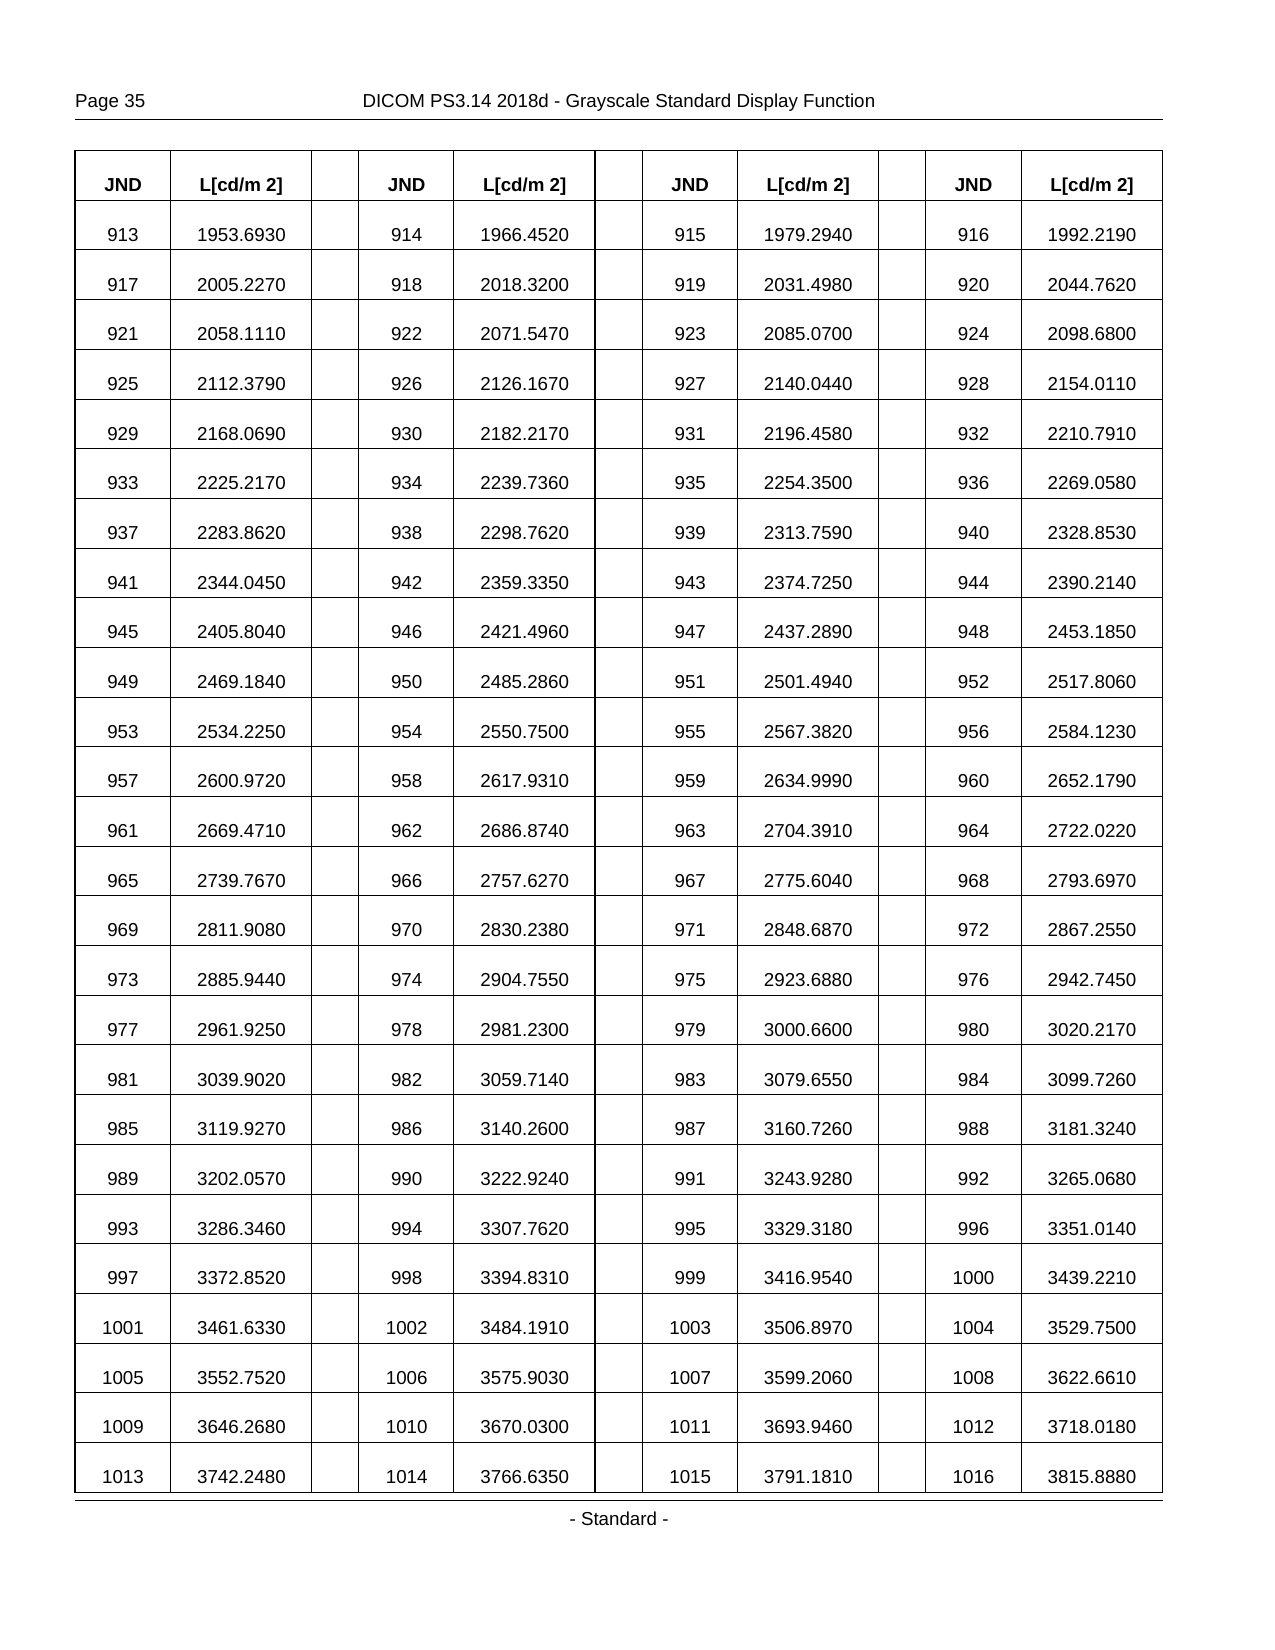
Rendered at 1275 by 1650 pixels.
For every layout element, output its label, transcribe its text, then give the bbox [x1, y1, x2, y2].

table_cell 2923.6880 [738, 946, 878, 995]
table_cell [596, 300, 642, 349]
table_cell [879, 847, 925, 895]
table_cell [596, 598, 642, 647]
table_cell 3372.8520 [171, 1244, 311, 1293]
table_cell 1010 [359, 1393, 453, 1442]
table_cell 2739.7670 [171, 847, 311, 895]
table_cell [879, 1443, 925, 1492]
table_cell [312, 797, 358, 846]
table_cell 1005 [76, 1344, 170, 1392]
table_cell [879, 449, 925, 498]
table_cell 2453.1850 [1022, 598, 1162, 647]
table_cell 989 [76, 1145, 170, 1193]
table_cell [596, 1145, 642, 1193]
table_cell 2390.2140 [1022, 549, 1162, 597]
table_cell 948 [926, 598, 1021, 647]
table_cell [596, 1045, 642, 1094]
table_cell 954 [359, 698, 453, 746]
table_cell 3506.8970 [738, 1294, 878, 1342]
table_cell 2182.2170 [454, 400, 594, 448]
table_cell [312, 1195, 358, 1243]
table_cell 3351.0140 [1022, 1195, 1162, 1243]
table_cell 924 [926, 300, 1021, 349]
table_cell 2154.0110 [1022, 350, 1162, 398]
table_cell 983 [643, 1045, 737, 1094]
table_cell 933 [76, 449, 170, 498]
table_cell 2534.2250 [171, 698, 311, 746]
table_header JND [926, 151, 1021, 200]
table_cell 958 [359, 747, 453, 796]
table_cell 2283.8620 [171, 499, 311, 547]
table_cell 1002 [359, 1294, 453, 1342]
table_cell [879, 1244, 925, 1293]
table_cell 2722.0220 [1022, 797, 1162, 846]
table_cell 955 [643, 698, 737, 746]
table_cell 2469.1840 [171, 648, 311, 697]
table_cell 3119.9270 [171, 1095, 311, 1144]
table_cell 3000.6600 [738, 996, 878, 1044]
table_cell 949 [76, 648, 170, 697]
table_cell 921 [76, 300, 170, 349]
table_cell 3791.1810 [738, 1443, 878, 1492]
table_cell 1014 [359, 1443, 453, 1492]
table_cell 2405.8040 [171, 598, 311, 647]
table_cell 946 [359, 598, 453, 647]
table_cell 3461.6330 [171, 1294, 311, 1342]
table_cell 2885.9440 [171, 946, 311, 995]
table_header JND [359, 151, 453, 200]
table_cell [879, 549, 925, 597]
table_cell [596, 1344, 642, 1392]
table_cell 2298.7620 [454, 499, 594, 547]
table_cell 1012 [926, 1393, 1021, 1442]
table_header L[cd/m 2] [738, 151, 878, 200]
table_cell 2867.2550 [1022, 896, 1162, 945]
table_cell 997 [76, 1244, 170, 1293]
table_cell 1004 [926, 1294, 1021, 1342]
table_cell 966 [359, 847, 453, 895]
table_cell 972 [926, 896, 1021, 945]
table_cell 956 [926, 698, 1021, 746]
table_cell 2793.6970 [1022, 847, 1162, 895]
table_cell 959 [643, 747, 737, 796]
table_header [312, 151, 358, 200]
table_cell 963 [643, 797, 737, 846]
table_cell [312, 598, 358, 647]
table_cell 3766.6350 [454, 1443, 594, 1492]
table_cell 985 [76, 1095, 170, 1144]
table_cell 2686.8740 [454, 797, 594, 846]
table_cell 3286.3460 [171, 1195, 311, 1243]
table_cell [312, 1443, 358, 1492]
table_cell 928 [926, 350, 1021, 398]
table_cell [312, 1045, 358, 1094]
table_cell 1953.6930 [171, 201, 311, 249]
table_cell [312, 847, 358, 895]
table_cell [312, 698, 358, 746]
table_cell [596, 1195, 642, 1243]
table_header L[cd/m 2] [171, 151, 311, 200]
table_cell 938 [359, 499, 453, 547]
table_cell [596, 1095, 642, 1144]
table_cell 952 [926, 648, 1021, 697]
table_cell [879, 1393, 925, 1442]
table_cell 951 [643, 648, 737, 697]
table_cell [312, 549, 358, 597]
table_cell [312, 1095, 358, 1144]
table_cell 996 [926, 1195, 1021, 1243]
table_cell 947 [643, 598, 737, 647]
table_cell 962 [359, 797, 453, 846]
table_cell [596, 896, 642, 945]
table_cell [596, 698, 642, 746]
table_cell 2328.8530 [1022, 499, 1162, 547]
table_cell 2485.2860 [454, 648, 594, 697]
table_cell 1008 [926, 1344, 1021, 1392]
table_cell 3599.2060 [738, 1344, 878, 1392]
table_cell 934 [359, 449, 453, 498]
table_cell [879, 1145, 925, 1193]
table_cell 2098.6800 [1022, 300, 1162, 349]
table_cell 3484.1910 [454, 1294, 594, 1342]
table_cell 2359.3350 [454, 549, 594, 597]
table_cell 945 [76, 598, 170, 647]
table_cell [312, 250, 358, 299]
table_cell 2617.9310 [454, 747, 594, 796]
table_cell 950 [359, 648, 453, 697]
table_cell 2757.6270 [454, 847, 594, 895]
table_cell 3265.0680 [1022, 1145, 1162, 1193]
table_cell 1015 [643, 1443, 737, 1492]
table_cell 2584.1230 [1022, 698, 1162, 746]
table_cell [596, 1443, 642, 1492]
table_cell [879, 1294, 925, 1342]
table_cell 3718.0180 [1022, 1393, 1162, 1442]
table_header L[cd/m 2] [1022, 151, 1162, 200]
table_cell 2634.9990 [738, 747, 878, 796]
table_cell [596, 350, 642, 398]
table_cell 2196.4580 [738, 400, 878, 448]
table_cell 2031.4980 [738, 250, 878, 299]
table_cell 3815.8880 [1022, 1443, 1162, 1492]
table_cell 3140.2600 [454, 1095, 594, 1144]
table_cell 1011 [643, 1393, 737, 1442]
table_cell [879, 747, 925, 796]
table_cell 979 [643, 996, 737, 1044]
table_header [596, 151, 642, 200]
table_cell [596, 1244, 642, 1293]
table_cell [596, 201, 642, 249]
table_cell 975 [643, 946, 737, 995]
table_cell [312, 350, 358, 398]
table_cell 993 [76, 1195, 170, 1243]
table_cell [879, 1344, 925, 1392]
table_cell [879, 996, 925, 1044]
table_cell 3329.3180 [738, 1195, 878, 1243]
table_cell 991 [643, 1145, 737, 1193]
table_cell 967 [643, 847, 737, 895]
table_cell 2374.7250 [738, 549, 878, 597]
table_cell 1007 [643, 1344, 737, 1392]
table_cell 3020.2170 [1022, 996, 1162, 1044]
table_cell 3646.2680 [171, 1393, 311, 1442]
table_cell 923 [643, 300, 737, 349]
table_cell 2652.1790 [1022, 747, 1162, 796]
table_cell [879, 946, 925, 995]
table_cell 2254.3500 [738, 449, 878, 498]
table_cell [596, 449, 642, 498]
table_cell 2550.7500 [454, 698, 594, 746]
table_cell [879, 1045, 925, 1094]
table_cell 914 [359, 201, 453, 249]
table_cell 922 [359, 300, 453, 349]
table_cell 3416.9540 [738, 1244, 878, 1293]
table_cell 2344.0450 [171, 549, 311, 597]
table_cell 2437.2890 [738, 598, 878, 647]
table_cell 3394.8310 [454, 1244, 594, 1293]
table_cell 2140.0440 [738, 350, 878, 398]
table_cell 2071.5470 [454, 300, 594, 349]
table_cell 3693.9460 [738, 1393, 878, 1442]
table_cell 990 [359, 1145, 453, 1193]
table_cell 2210.7910 [1022, 400, 1162, 448]
table_cell [879, 350, 925, 398]
table_cell 980 [926, 996, 1021, 1044]
table_cell [879, 499, 925, 547]
table_cell 1003 [643, 1294, 737, 1342]
table_cell 995 [643, 1195, 737, 1243]
table_cell 3039.9020 [171, 1045, 311, 1094]
table_cell 2848.6870 [738, 896, 878, 945]
table_cell [879, 1095, 925, 1144]
table_cell 953 [76, 698, 170, 746]
table_cell 2811.9080 [171, 896, 311, 945]
table_cell 969 [76, 896, 170, 945]
table_cell 960 [926, 747, 1021, 796]
table_cell [312, 1244, 358, 1293]
table_cell [596, 250, 642, 299]
table_cell 920 [926, 250, 1021, 299]
table_cell 961 [76, 797, 170, 846]
table_cell [879, 1195, 925, 1243]
table_header [879, 151, 925, 200]
table_cell 937 [76, 499, 170, 547]
table_cell 3529.7500 [1022, 1294, 1162, 1342]
table_cell [312, 896, 358, 945]
table_cell [312, 1145, 358, 1193]
table_cell [312, 1393, 358, 1442]
table_cell 976 [926, 946, 1021, 995]
table_cell 968 [926, 847, 1021, 895]
table_cell [596, 648, 642, 697]
table_cell [879, 400, 925, 448]
table_cell 971 [643, 896, 737, 945]
table_cell [879, 797, 925, 846]
table_cell 3222.9240 [454, 1145, 594, 1193]
table_cell [596, 1294, 642, 1342]
table_cell 918 [359, 250, 453, 299]
table_cell [879, 250, 925, 299]
table_cell [596, 499, 642, 547]
table_cell 3059.7140 [454, 1045, 594, 1094]
table_cell 957 [76, 747, 170, 796]
table_cell [879, 300, 925, 349]
table_cell 1013 [76, 1443, 170, 1492]
table_cell 3202.0570 [171, 1145, 311, 1193]
table_cell 3307.7620 [454, 1195, 594, 1243]
table_cell 2126.1670 [454, 350, 594, 398]
table_cell 977 [76, 996, 170, 1044]
table_cell 942 [359, 549, 453, 597]
table_cell 2313.7590 [738, 499, 878, 547]
table_cell 999 [643, 1244, 737, 1293]
table_cell 944 [926, 549, 1021, 597]
table_cell 943 [643, 549, 737, 597]
table_cell 974 [359, 946, 453, 995]
table_cell [312, 648, 358, 697]
table_cell 964 [926, 797, 1021, 846]
table_cell [312, 946, 358, 995]
table_cell [596, 1393, 642, 1442]
table_cell 3243.9280 [738, 1145, 878, 1193]
table_cell 941 [76, 549, 170, 597]
table_cell 992 [926, 1145, 1021, 1193]
table_cell 987 [643, 1095, 737, 1144]
table_cell 981 [76, 1045, 170, 1094]
table_cell 1000 [926, 1244, 1021, 1293]
table_cell 2775.6040 [738, 847, 878, 895]
table_cell [312, 499, 358, 547]
table_cell 1009 [76, 1393, 170, 1442]
table_cell 2112.3790 [171, 350, 311, 398]
table_cell [312, 449, 358, 498]
table_cell [879, 648, 925, 697]
table_cell 3160.7260 [738, 1095, 878, 1144]
table_header JND [643, 151, 737, 200]
table_cell 2501.4940 [738, 648, 878, 697]
table_cell 3099.7260 [1022, 1045, 1162, 1094]
table_cell 3439.2210 [1022, 1244, 1162, 1293]
table_cell 913 [76, 201, 170, 249]
table_cell [312, 747, 358, 796]
table_cell 2005.2270 [171, 250, 311, 299]
table_cell 2239.7360 [454, 449, 594, 498]
table_cell 2600.9720 [171, 747, 311, 796]
table_cell 3670.0300 [454, 1393, 594, 1442]
table_cell 3742.2480 [171, 1443, 311, 1492]
table_cell 988 [926, 1095, 1021, 1144]
table_cell 925 [76, 350, 170, 398]
table_cell 929 [76, 400, 170, 448]
table_cell 2830.2380 [454, 896, 594, 945]
table_cell 940 [926, 499, 1021, 547]
table_cell 2044.7620 [1022, 250, 1162, 299]
table_cell 2961.9250 [171, 996, 311, 1044]
table_cell 986 [359, 1095, 453, 1144]
table_cell 994 [359, 1195, 453, 1243]
table_cell [312, 400, 358, 448]
table_cell 2085.0700 [738, 300, 878, 349]
table_cell 939 [643, 499, 737, 547]
table_cell 2517.8060 [1022, 648, 1162, 697]
table_cell 930 [359, 400, 453, 448]
table_cell 936 [926, 449, 1021, 498]
table_cell 1001 [76, 1294, 170, 1342]
table_cell [596, 549, 642, 597]
table_cell 2669.4710 [171, 797, 311, 846]
table_cell [596, 847, 642, 895]
table_cell 965 [76, 847, 170, 895]
table_cell 2269.0580 [1022, 449, 1162, 498]
table_cell [312, 201, 358, 249]
table_cell 3181.3240 [1022, 1095, 1162, 1144]
table_cell 2981.2300 [454, 996, 594, 1044]
table_cell 915 [643, 201, 737, 249]
table_cell [879, 598, 925, 647]
table_cell 970 [359, 896, 453, 945]
table_cell 1016 [926, 1443, 1021, 1492]
table_cell [312, 1294, 358, 1342]
table_cell 1006 [359, 1344, 453, 1392]
table_cell 998 [359, 1244, 453, 1293]
table_cell 927 [643, 350, 737, 398]
table_cell 926 [359, 350, 453, 398]
table_cell 935 [643, 449, 737, 498]
table_cell [312, 300, 358, 349]
table_cell 1966.4520 [454, 201, 594, 249]
table_cell [312, 996, 358, 1044]
table_cell [596, 797, 642, 846]
table_cell [596, 400, 642, 448]
table_cell 917 [76, 250, 170, 299]
table_cell [879, 896, 925, 945]
table_cell 2567.3820 [738, 698, 878, 746]
table_cell 932 [926, 400, 1021, 448]
table_cell 984 [926, 1045, 1021, 1094]
table_cell 2942.7450 [1022, 946, 1162, 995]
table_cell 2704.3910 [738, 797, 878, 846]
table_cell 916 [926, 201, 1021, 249]
table_cell 931 [643, 400, 737, 448]
table_header L[cd/m 2] [454, 151, 594, 200]
table_cell 919 [643, 250, 737, 299]
table_cell 2168.0690 [171, 400, 311, 448]
table_header JND [76, 151, 170, 200]
table_cell 3079.6550 [738, 1045, 878, 1094]
table_cell 2904.7550 [454, 946, 594, 995]
table_cell 973 [76, 946, 170, 995]
table_cell [596, 996, 642, 1044]
table_cell 978 [359, 996, 453, 1044]
table_cell 1992.2190 [1022, 201, 1162, 249]
table_cell 2225.2170 [171, 449, 311, 498]
table_cell 2058.1110 [171, 300, 311, 349]
table_cell 1979.2940 [738, 201, 878, 249]
table_cell [879, 698, 925, 746]
table_cell 2018.3200 [454, 250, 594, 299]
table_cell 2421.4960 [454, 598, 594, 647]
table_cell 3552.7520 [171, 1344, 311, 1392]
table_cell [596, 747, 642, 796]
table_cell 982 [359, 1045, 453, 1094]
table_cell 3575.9030 [454, 1344, 594, 1392]
table_cell [879, 201, 925, 249]
table_cell 3622.6610 [1022, 1344, 1162, 1392]
table_cell [312, 1344, 358, 1392]
table_cell [596, 946, 642, 995]
